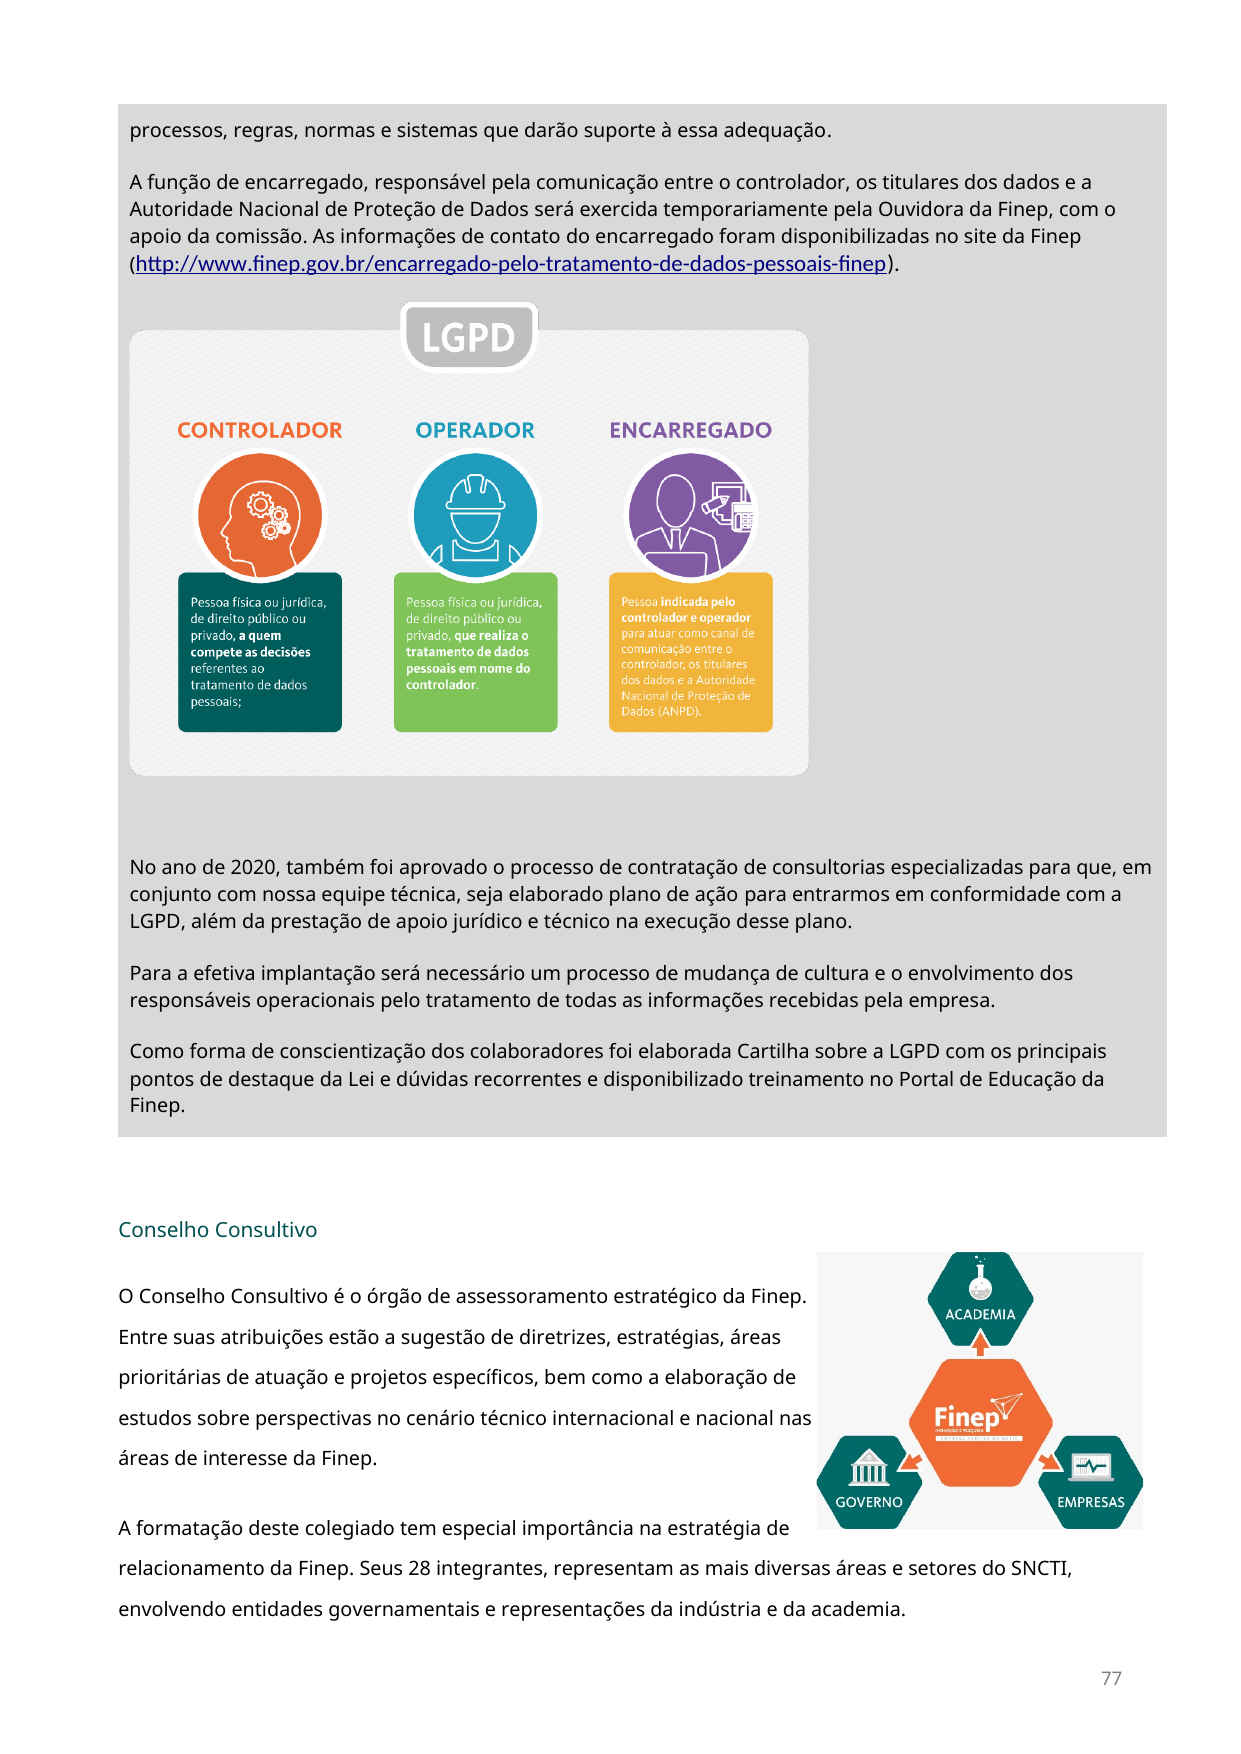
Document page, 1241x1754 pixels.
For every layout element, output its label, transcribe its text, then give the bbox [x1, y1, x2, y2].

text Conselho Consultivo [118, 1215, 1122, 1243]
text O Conselho Consultivo é o órgão de assessoramento estratégico da Finep. Entre suas atribuições estão a sugestão de diretrizes, estratégias, áreas prioritárias de atuação e projetos específicos, bem como a elaboração de estudos sobre perspectivas no cenário técnico internacional e nacional nas áreas de interesse da Finep. [118, 1283, 816, 1471]
table_header processos, regras, normas e sistemas que darão suporte à essa adequação. A função de encarregado, responsável pela comunicação entre o controlador, os titulares dos dados e a Autoridade Nacional de Proteção de Dados será exercida temporariamente pela Ouvidora da Finep, com o apoio da comissão. As informações de contato do encarregado foram disponibilizadas no site da Finep (http://www.finep.gov.br/encarregado-pelo-tratamento-de-dados-pessoais-finep). No ano de 2020, também foi aprovado o processo de contratação de consultorias especializadas para que, em conjunto com nossa equipe técnica, seja elaborado plano de ação para entrarmos em conformidade com a LGPD, além da prestação de apoio jurídico e técnico na execução desse plano. Para a efetiva implantação será necessário um processo de mudança de cultura e o envolvimento dos responsáveis operacionais pelo tratamento de todas as informações recebidas pela empresa. Como forma de conscientização dos colaboradores foi elaborada Cartilha sobre a LGPD com os principais pontos de destaque da Lei e dúvidas recorrentes e disponibilizado treinamento no Portal de Educação da Finep. [118, 104, 1167, 1137]
text A formatação deste colegiado tem especial importância na estratégia de relacionamento da Finep. Seus 28 integrantes, representam as mais diversas áreas e setores do SNCTI, envolvendo entidades governamentais e representações da indústria e da academia. [118, 1514, 1122, 1622]
